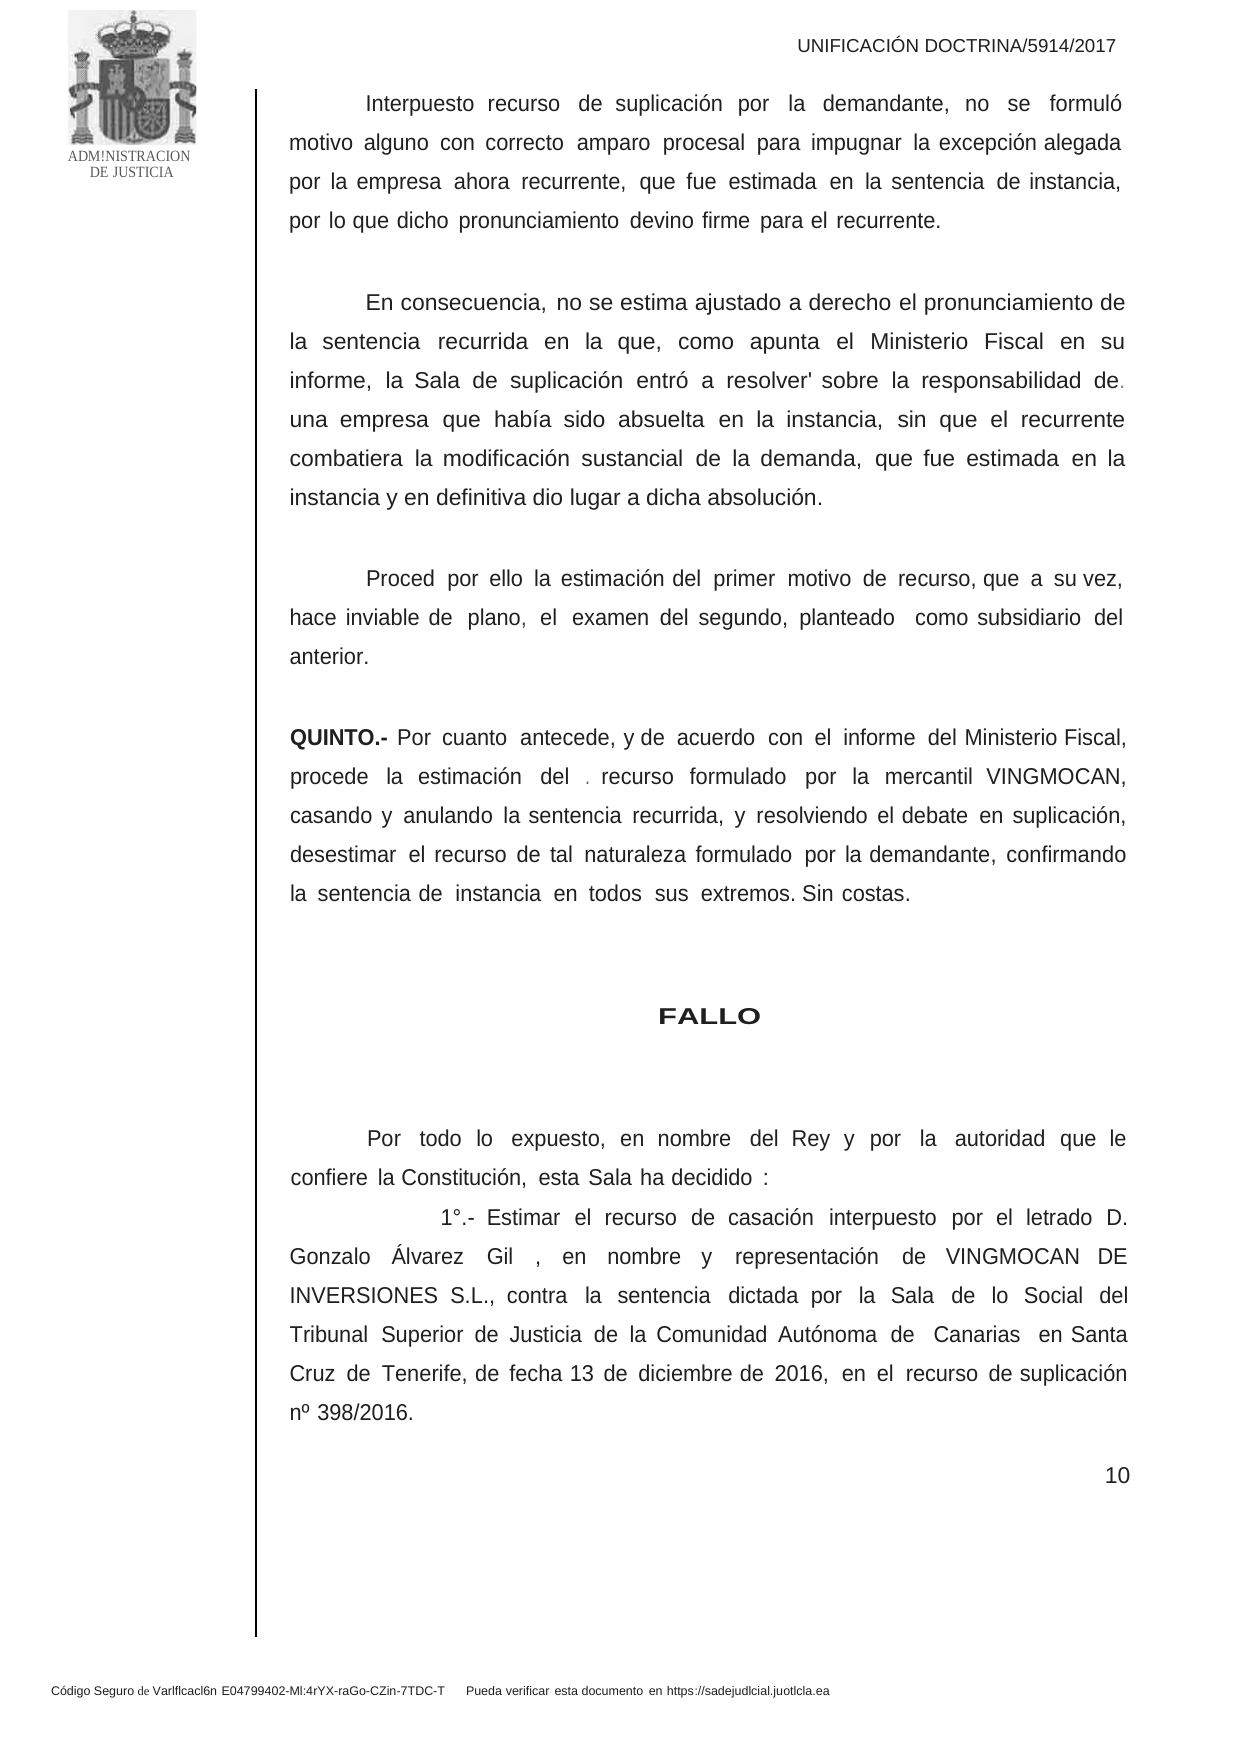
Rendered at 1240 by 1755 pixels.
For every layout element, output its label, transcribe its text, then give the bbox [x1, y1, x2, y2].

text Proced por ello la estimación del primer motivo de recurso, que a su vez, hace inviable de plano, el examen del segundo, planteado como subsidiario del anterior. [289, 564, 1124, 669]
text 10 [261, 1462, 1130, 1489]
text UNIFICACIÓN DOCTRINA/5914/2017 [797, 34, 1142, 56]
text FALLO [277, 1003, 1142, 1029]
text ADM!NISTRACION DE JUSTICIA [68, 149, 194, 181]
text 1°.- Estimar el recurso de casación interpuesto por el letrado D. Gonzalo Álvarez Gil , en nombre y representación de VINGMOCAN DE INVERSIONES S.L., contra la sentencia dictada por la Sala de lo Social del Tribunal Superior de Justicia de la Comunidad Autónoma de Canarias en Santa Cruz de Tenerife, de fecha 13 de diciembre de 2016, en el recurso de suplicación nº 398/2016. [289, 1204, 1128, 1425]
text En consecuencia, no se estima ajustado a derecho el pronunciamiento de la sentencia recurrida en la que, como apunta el Ministerio Fiscal en su informe, la Sala de suplicación entró a resolver' sobre la responsabilidad de. una empresa que había sido absuelta en la instancia, sin que el recurrente combatiera la modificación sustancial de la demanda, que fue estimada en la instancia y en definitiva dio lugar a dicha absolución. [289, 288, 1126, 511]
text Por todo lo expuesto, en nombre del Rey y por la autoridad que le confiere la Constitución, esta Sala ha decidido : [290, 1125, 1127, 1190]
text QUINTO.- Por cuanto antecede, y de acuerdo con el informe del Ministerio Fiscal, procede la estimación del . recurso formulado por la mercantil VINGMOCAN, casando y anulando la sentencia recurrida, y resolviendo el debate en suplicación, desestimar el recurso de tal naturaleza formulado por la demandante, confirmando la sentencia de instancia en todos sus extremos. Sin costas. [290, 724, 1127, 907]
text Interpuesto recurso de suplicación por la demandante, no se formuló motivo alguno con correcto amparo procesal para impugnar la excepción alegada por la empresa ahora recurrente, que fue estimada en la sentencia de instancia, por lo que dicho pronunciamiento devino firme para el recurrente. [289, 90, 1122, 234]
